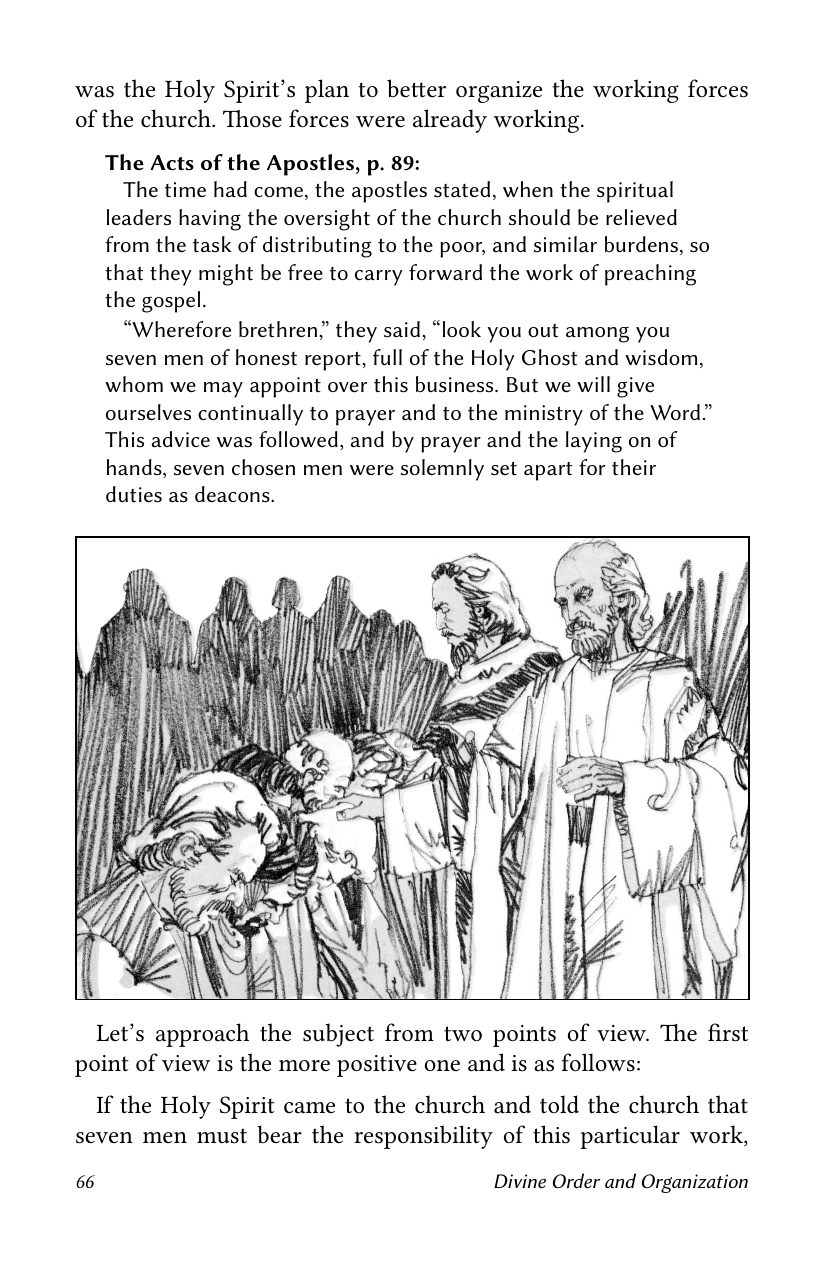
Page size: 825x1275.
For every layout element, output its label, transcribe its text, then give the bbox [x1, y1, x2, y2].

text [75, 524, 750, 536]
text The Acts of the Apostles, p. 89: [105, 150, 750, 176]
text was the Holy Spirit’s plan to better organize the working forces of the church. Those forces were already working. [75, 75, 750, 133]
picture [77, 538, 748, 999]
text Let’s approach the subject from two points of view. The first point of view is the more positive one and is as follows: [75, 1000, 750, 1078]
text If the Holy Spirit came to the church and told the church that seven men must bear the responsibility of this particular work, [75, 1091, 750, 1150]
text “Wherefore brethren,” they said, “look you out among you seven men of honest report, full of the Holy Ghost and wisdom, whom we may appoint over this business. But we will give ourselves continually to prayer and to the ministry of the Word.” This advice was followed, and by prayer and the laying on of hands, seven chosen men were solemnly set apart for their duties as deacons. [105, 317, 720, 508]
text The time had come, the apostles stated, when the spiritual leaders having the oversight of the church should be relieved from the task of distributing to the poor, and similar burdens, so that they might be free to carry forward the work of preaching the gospel. [105, 177, 720, 313]
